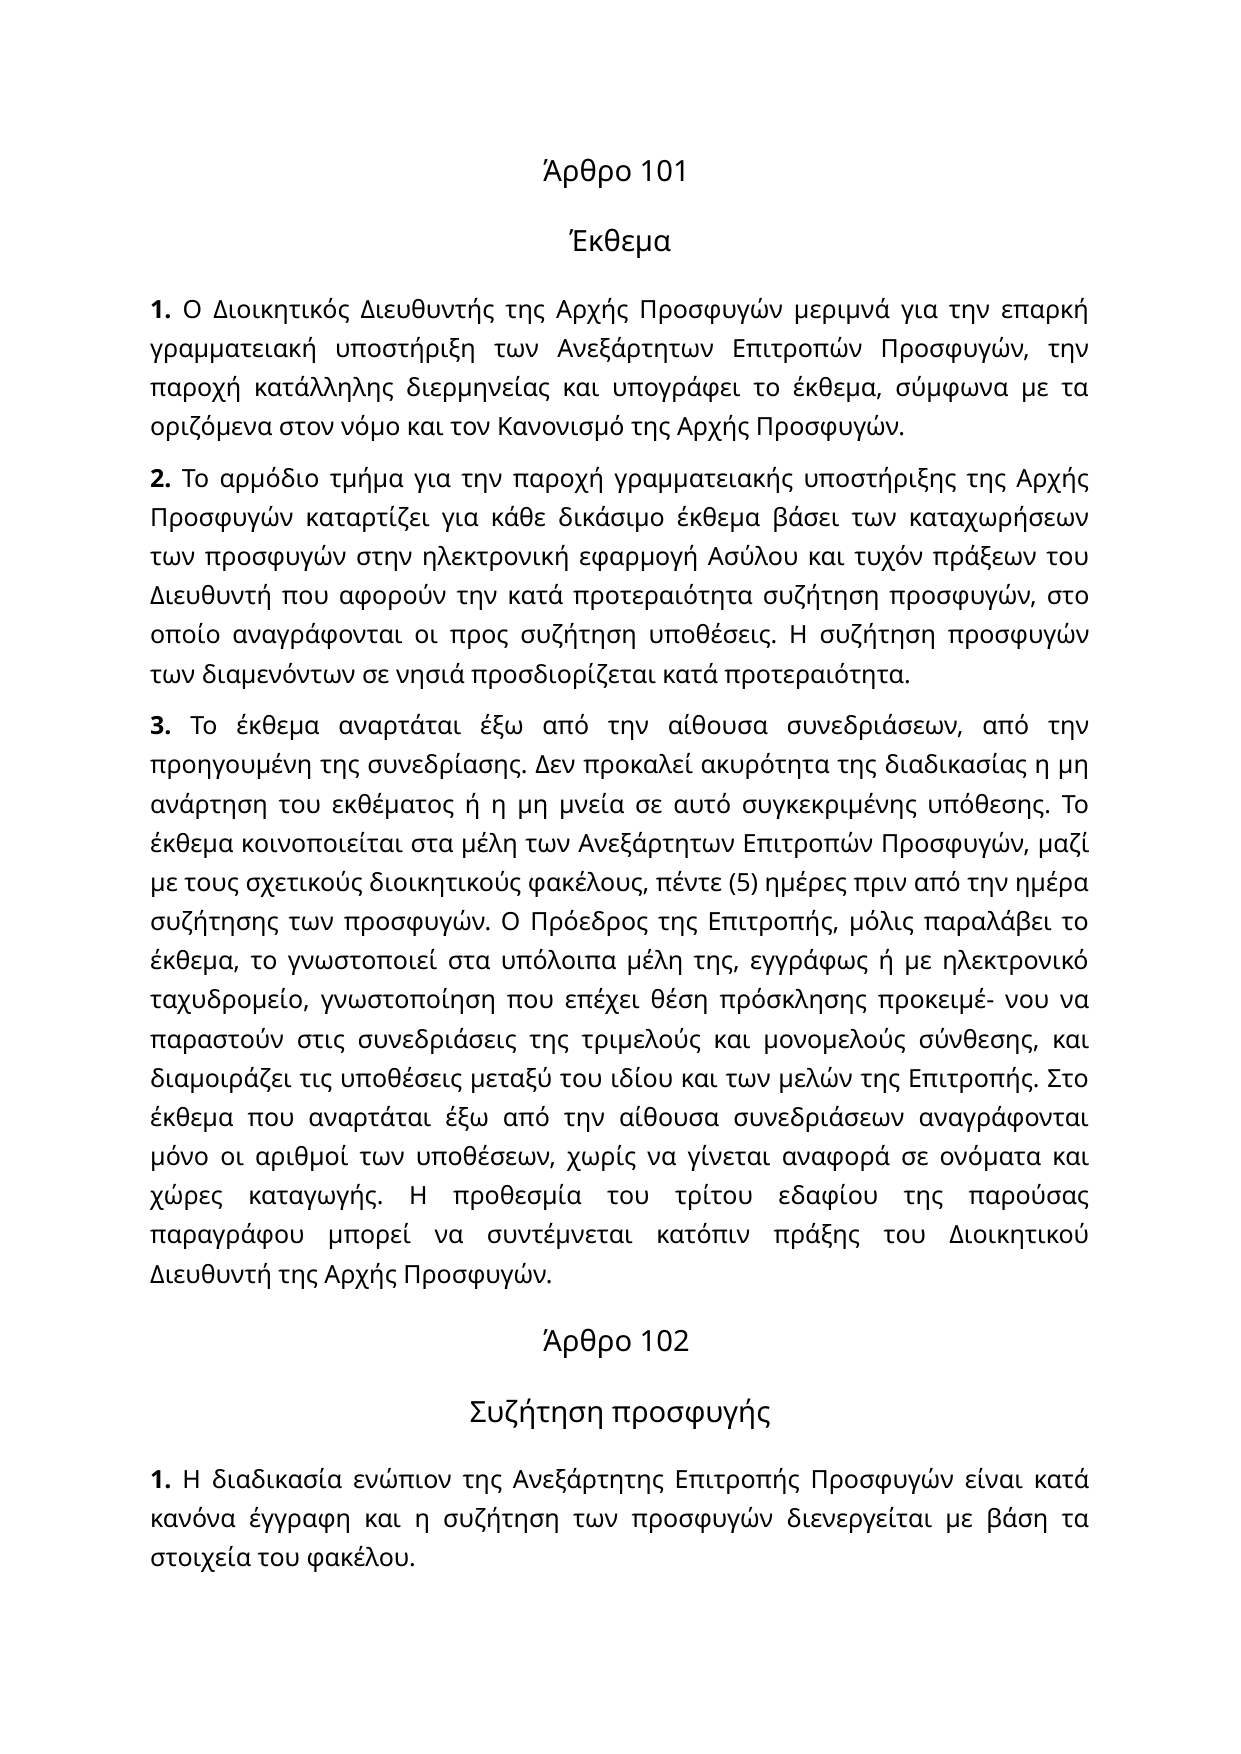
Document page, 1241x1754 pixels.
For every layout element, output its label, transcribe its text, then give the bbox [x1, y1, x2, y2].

text 1. Η διαδικασία ενώπιον της Ανεξάρτητης Επιτροπής Προσφυγών είναι κατά κανόνα έγγραφη και η συζήτηση των προσφυγών διενεργείται με βάση τα στοιχεία του φακέλου. [150, 1462, 1090, 1574]
subtitle Άρθρο 102 [150, 1320, 1090, 1360]
text 1. Ο Διοικητικός Διευθυντής της Αρχής Προσφυγών μεριμνά για την επαρκή γραμματειακή υποστήριξη των Ανεξάρτητων Επιτροπών Προσφυγών, την παροχή κατάλληλης διερμηνείας και υπογράφει το έκθεμα, σύμφωνα με τα οριζόμενα στον νόμο και τον Κανονισμό της Αρχής Προσφυγών. [150, 291, 1090, 443]
subtitle Άρθρο 101 [150, 150, 1090, 190]
subtitle Έκθεμα [150, 221, 1090, 260]
text 3. Το έκθεμα αναρτάται έξω από την αίθουσα συνεδριάσεων, από την προηγουμένη της συνεδρίασης. Δεν προκαλεί ακυρότητα της διαδικασίας η μη ανάρτηση του εκθέματος ή η μη μνεία σε αυτό συγκεκριμένης υπόθεσης. Το έκθεμα κοινοποιείται στα μέλη των Ανεξάρτητων Επιτροπών Προσφυγών, μαζί με τους σχετικούς διοικητικούς φακέλους, πέντε (5) ημέρες πριν από την ημέρα συζήτησης των προσφυγών. Ο Πρόεδρος της Επιτροπής, μόλις παραλάβει το έκθεμα, το γνωστοποιεί στα υπόλοιπα μέλη της, εγγράφως ή με ηλεκτρονικό ταχυδρομείο, γνωστοποίηση που επέχει θέση πρόσκλησης προκειμέ- νου να παραστούν στις συνεδριάσεις της τριμελούς και μονομελούς σύνθεσης, και διαμοιράζει τις υποθέσεις μεταξύ του ιδίου και των μελών της Επιτροπής. Στο έκθεμα που αναρτάται έξω από την αίθουσα συνεδριάσεων αναγράφονται μόνο οι αριθμοί των υποθέσεων, χωρίς να γίνεται αναφορά σε ονόματα και χώρες καταγωγής. Η προθεσμία του τρίτου εδαφίου της παρούσας παραγράφου μπορεί να συντέμνεται κατόπιν πράξης του Διοικητικού Διευθυντή της Αρχής Προσφυγών. [150, 708, 1090, 1290]
subtitle Συζήτηση προσφυγής [150, 1391, 1090, 1431]
text 2. Το αρμόδιο τμήμα για την παροχή γραμματειακής υποστήριξης της Αρχής Προσφυγών καταρτίζει για κάθε δικάσιμο έκθεμα βάσει των καταχωρήσεων των προσφυγών στην ηλεκτρονική εφαρμογή Ασύλου και τυχόν πράξεων του Διευθυντή που αφορούν την κατά προτεραιότητα συζήτηση προσφυγών, στο οποίο αναγράφονται οι προς συζήτηση υποθέσεις. Η συζήτηση προσφυγών των διαμενόντων σε νησιά προσδιορίζεται κατά προτεραιότητα. [150, 460, 1090, 690]
